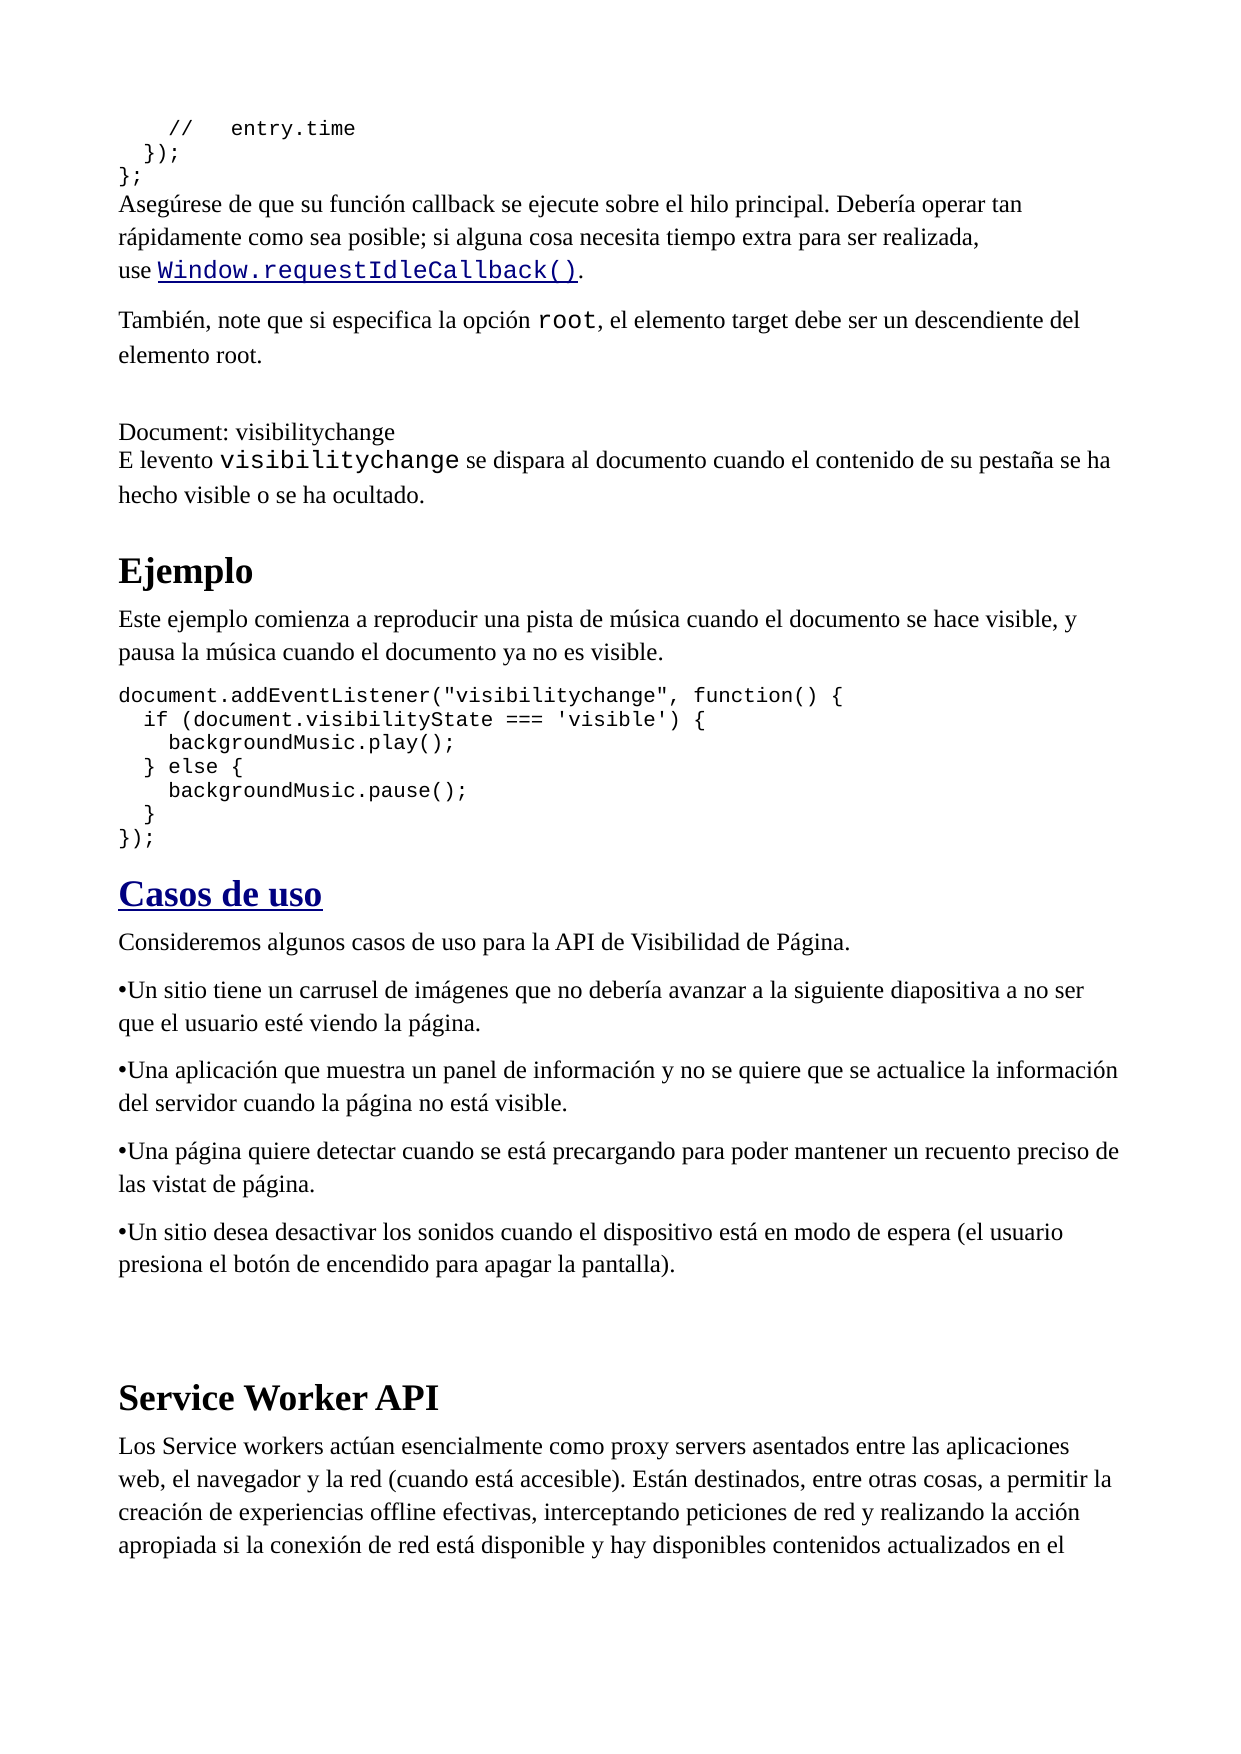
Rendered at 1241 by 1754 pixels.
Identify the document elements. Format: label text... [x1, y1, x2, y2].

text if (document.visibilityState === 'visible') { [118, 709, 1122, 732]
list Un sitio desea desactivar los sonidos cuando el dispositivo está en modo de espera (el usuario presiona el botón de encendido para apagar la pantalla). [118, 1217, 1122, 1278]
text Consideremos algunos casos de uso para la API de Visibilidad de Página. [118, 927, 1122, 956]
text // entry.time [118, 118, 1122, 142]
text } else { [118, 756, 1122, 780]
text Los Service workers actúan esencialmente como proxy servers asentados entre las aplicaciones web, el navegador y la red (cuando está accesible). Están destinados, entre otras cosas, a permitir la creación de experiencias offline efectivas, interceptando peticiones de red y realizando la acción apropiada si la conexión de red está disponible y hay disponibles contenidos actualizados en el [118, 1431, 1122, 1559]
text backgroundMusic.play(); [118, 732, 1122, 756]
text }; [118, 165, 1122, 189]
text Document: visibilitychange [118, 417, 1122, 445]
subtitle Casos de uso [118, 871, 1122, 914]
text También, note que si especifica la opción root, el elemento target debe ser un descendiente del elemento root. [118, 305, 1122, 369]
text Este ejemplo comienza a reproducir una pista de música cuando el documento se hace visible, y pausa la música cuando el documento ya no es visible. [118, 604, 1122, 666]
text }); [118, 142, 1122, 165]
list Una aplicación que muestra un panel de información y no se quiere que se actualice la información del servidor cuando la página no está visible. [118, 1055, 1122, 1117]
text backgroundMusic.pause(); [118, 780, 1122, 803]
text }); [118, 827, 1122, 851]
text document.addEventListener("visibilitychange", function() { [118, 685, 1122, 709]
text E levento visibilitychange se dispara al documento cuando el contenido de su pestaña se ha hecho visible o se ha ocultado. [118, 445, 1122, 509]
text } [118, 803, 1122, 827]
list Un sitio tiene un carrusel de imágenes que no debería avanzar a la siguiente diapositiva a no ser que el usuario esté viendo la página. [118, 975, 1122, 1036]
subtitle Service Worker API [118, 1376, 1122, 1419]
subtitle Ejemplo [118, 549, 1122, 592]
list Una página quiere detectar cuando se está precargando para poder mantener un recuento preciso de las vistat de página. [118, 1136, 1122, 1198]
text Asegúrese de que su función callback se ejecute sobre el hilo principal. Debería operar tan rápidamente como sea posible; si alguna cosa necesita tiempo extra para ser realizada, use Window.requestIdleCallback(). [118, 189, 1122, 286]
